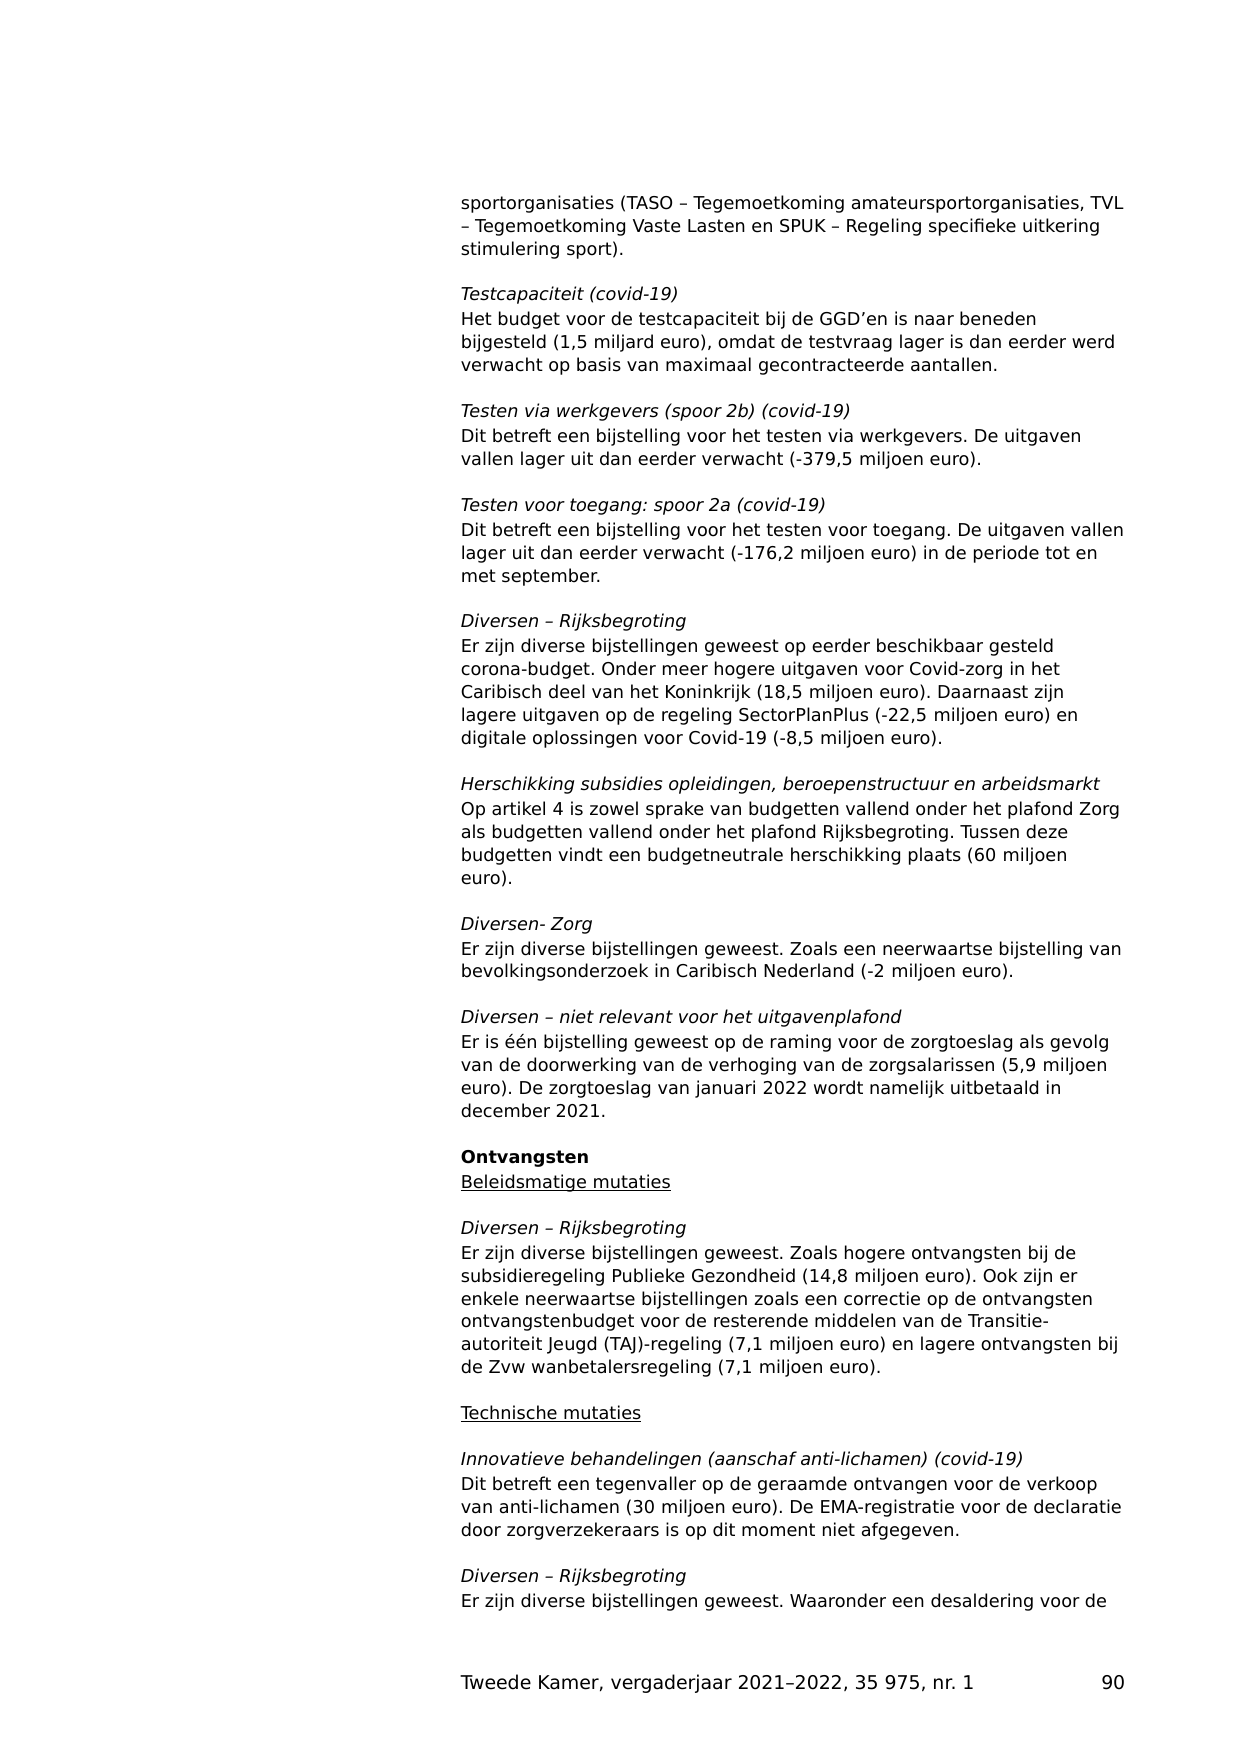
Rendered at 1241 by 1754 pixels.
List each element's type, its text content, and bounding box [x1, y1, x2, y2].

text Er is één bijstelling geweest op de raming voor de zorgtoeslag als gevolg van de doorwerking van de verhoging van de zorgsalarissen (5,9 miljoen euro). De zorgtoeslag van januari 2022 wordt namelijk uitbetaald in december 2021. [461, 1030, 1125, 1122]
text Er zijn diverse bijstellingen geweest. Zoals een neerwaartse bijstelling van bevolkingsonderzoek in Caribisch Nederland (-2 miljoen euro). [461, 937, 1125, 982]
text Er zijn diverse bijstellingen geweest. Zoals hogere ontvangsten bij de subsidieregeling Publieke Gezondheid (14,8 miljoen euro). Ook zijn er enkele neerwaartse bijstellingen zoals een correctie op de ontvangsten ontvangstenbudget voor de resterende middelen van de Transitie-autoriteit Jeugd (TAJ)-regeling (7,1 miljoen euro) en lagere ontvangsten bij de Zvw wanbetalersregeling (7,1 miljoen euro). [461, 1241, 1125, 1378]
text Diversen – Rijksbegroting [461, 1216, 1125, 1239]
text Het budget voor de testcapaciteit bij de GGD’en is naar beneden bijgesteld (1,5 miljard euro), omdat de testvraag lager is dan eerder werd verwacht op basis van maximaal gecontracteerde aantallen. [461, 307, 1125, 376]
text Diversen – niet relevant voor het uitgavenplafond [461, 1005, 1125, 1028]
text Dit betreft een bijstelling voor het testen voor toegang. De uitgaven vallen lager uit dan eerder verwacht (-176,2 miljoen euro) in de periode tot en met september. [461, 518, 1125, 587]
text Er zijn diverse bijstellingen geweest op eerder beschikbaar gesteld corona-budget. Onder meer hogere uitgaven voor Covid-zorg in het Caribisch deel van het Koninkrijk (18,5 miljoen euro). Daarnaast zijn lagere uitgaven op de regeling SectorPlanPlus (-22,5 miljoen euro) en digitale oplossingen voor Covid-19 (-8,5 miljoen euro). [461, 634, 1125, 749]
text Technische mutaties [461, 1401, 1125, 1424]
text Testcapaciteit (covid-19) [461, 282, 1125, 305]
text Beleidsmatige mutaties [461, 1170, 1125, 1193]
text Testen voor toegang: spoor 2a (covid-19) [461, 493, 1125, 516]
text Innovatieve behandelingen (aanschaf anti-lichamen) (covid-19) [461, 1447, 1125, 1470]
text Diversen – Rijksbegroting [461, 609, 1125, 632]
text Diversen- Zorg [461, 912, 1125, 934]
text Op artikel 4 is zowel sprake van budgetten vallend onder het plafond Zorg als budgetten vallend onder het plafond Rijksbegroting. Tussen deze budgetten vindt een budgetneutrale herschikking plaats (60 miljoen euro). [461, 797, 1125, 889]
text Herschikking subsidies opleidingen, beroepenstructuur en arbeidsmarkt [461, 772, 1125, 795]
text Dit betreft een tegenvaller op de geraamde ontvangen voor de verkoop van anti-lichamen (30 miljoen euro). De EMA-registratie voor de declaratie door zorgverzekeraars is op dit moment niet afgegeven. [461, 1472, 1125, 1541]
text Testen via werkgevers (spoor 2b) (covid-19) [461, 399, 1125, 422]
text Er zijn diverse bijstellingen geweest. Waaronder een desaldering voor de [461, 1589, 1125, 1612]
text Diversen – Rijksbegroting [461, 1564, 1125, 1587]
text sportorganisaties (TASO – Tegemoetkoming amateursportorganisaties, TVL – Tegemoetkoming Vaste Lasten en SPUK – Regeling specifieke uitkering stimulering sport). [461, 191, 1125, 259]
text Ontvangsten [461, 1145, 1125, 1168]
text Dit betreft een bijstelling voor het testen via werkgevers. De uitgaven vallen lager uit dan eerder verwacht (-379,5 miljoen euro). [461, 424, 1125, 470]
